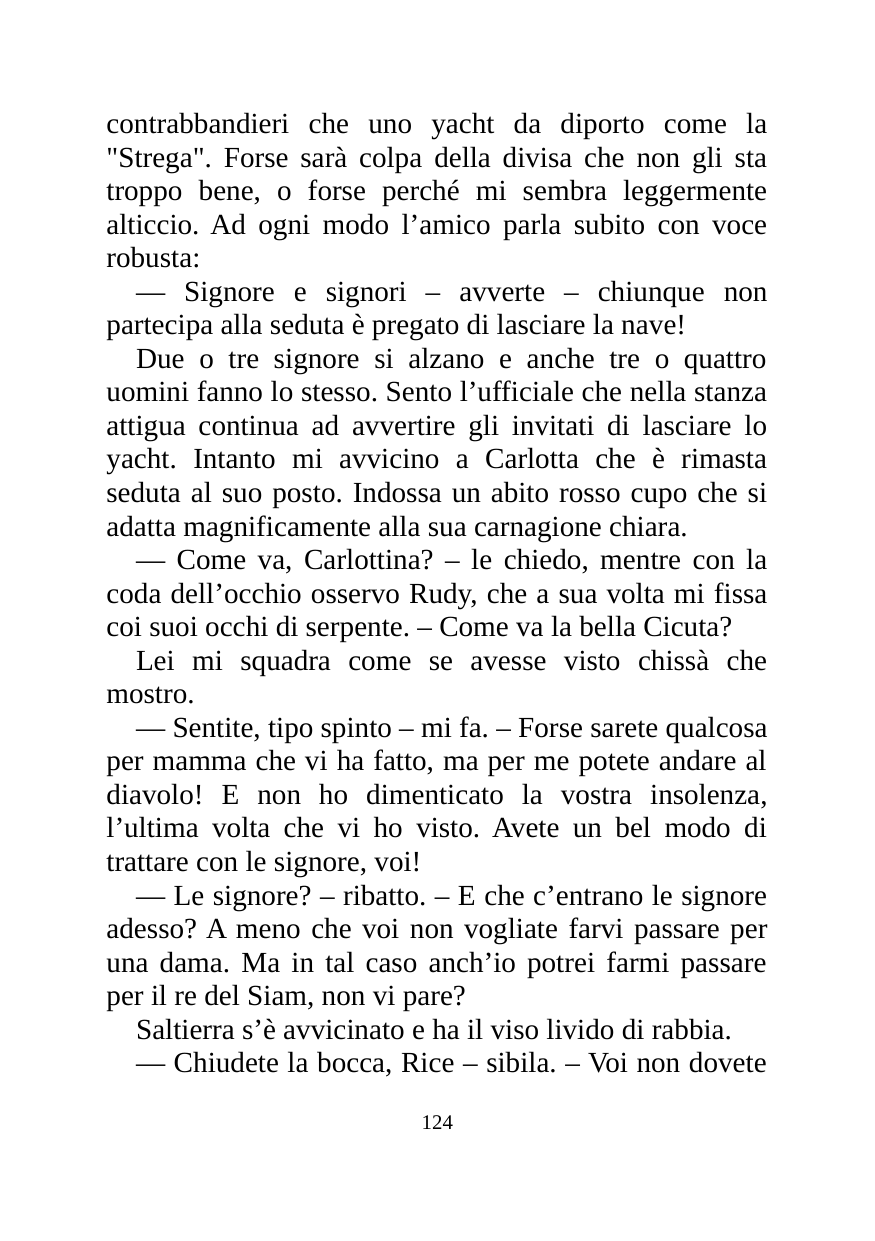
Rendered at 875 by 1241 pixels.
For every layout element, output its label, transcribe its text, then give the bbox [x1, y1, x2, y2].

text Saltierra s’è avvicinato e ha il viso livido di rabbia. [106, 1012, 768, 1045]
text — Le signore? – ribatto. – E che c’entrano le signore adesso? A meno che voi non vogliate farvi passare per una dama. Ma in tal caso anch’io potrei farmi passare per il re del Siam, non vi pare? [106, 878, 768, 1012]
text — Chiudete la bocca, Rice – sibila. – Voi non dovete [106, 1045, 768, 1079]
text Due o tre signore si alzano e anche tre o quattro uomini fanno lo stesso. Sento l’ufficiale che nella stanza attigua continua ad avvertire gli invitati di lasciare lo yacht. Intanto mi avvicino a Carlotta che è rimasta seduta al suo posto. Indossa un abito rosso cupo che si adatta magnificamente alla sua carnagione chiara. [106, 341, 768, 542]
text — Come va, Carlottina? – le chiedo, mentre con la coda dell’occhio osservo Rudy, che a sua volta mi fissa coi suoi occhi di serpente. – Come va la bella Cicuta? [106, 542, 768, 643]
text contrabbandieri che uno yacht da diporto come la "Strega". Forse sarà colpa della divisa che non gli sta troppo bene, o forse perché mi sembra leggermente alticcio. Ad ogni modo l’amico parla subito con voce robusta: [106, 106, 768, 274]
text — Signore e signori – avverte – chiunque non partecipa alla seduta è pregato di lasciare la nave! [106, 274, 768, 341]
text Lei mi squadra come se avesse visto chissà che mostro. [106, 643, 768, 710]
text — Sentite, tipo spinto – mi fa. – Forse sarete qualcosa per mamma che vi ha fatto, ma per me potete andare al diavolo! E non ho dimenticato la vostra insolenza, l’ultima volta che vi ho visto. Avete un bel modo di trattare con le signore, voi! [106, 710, 768, 878]
